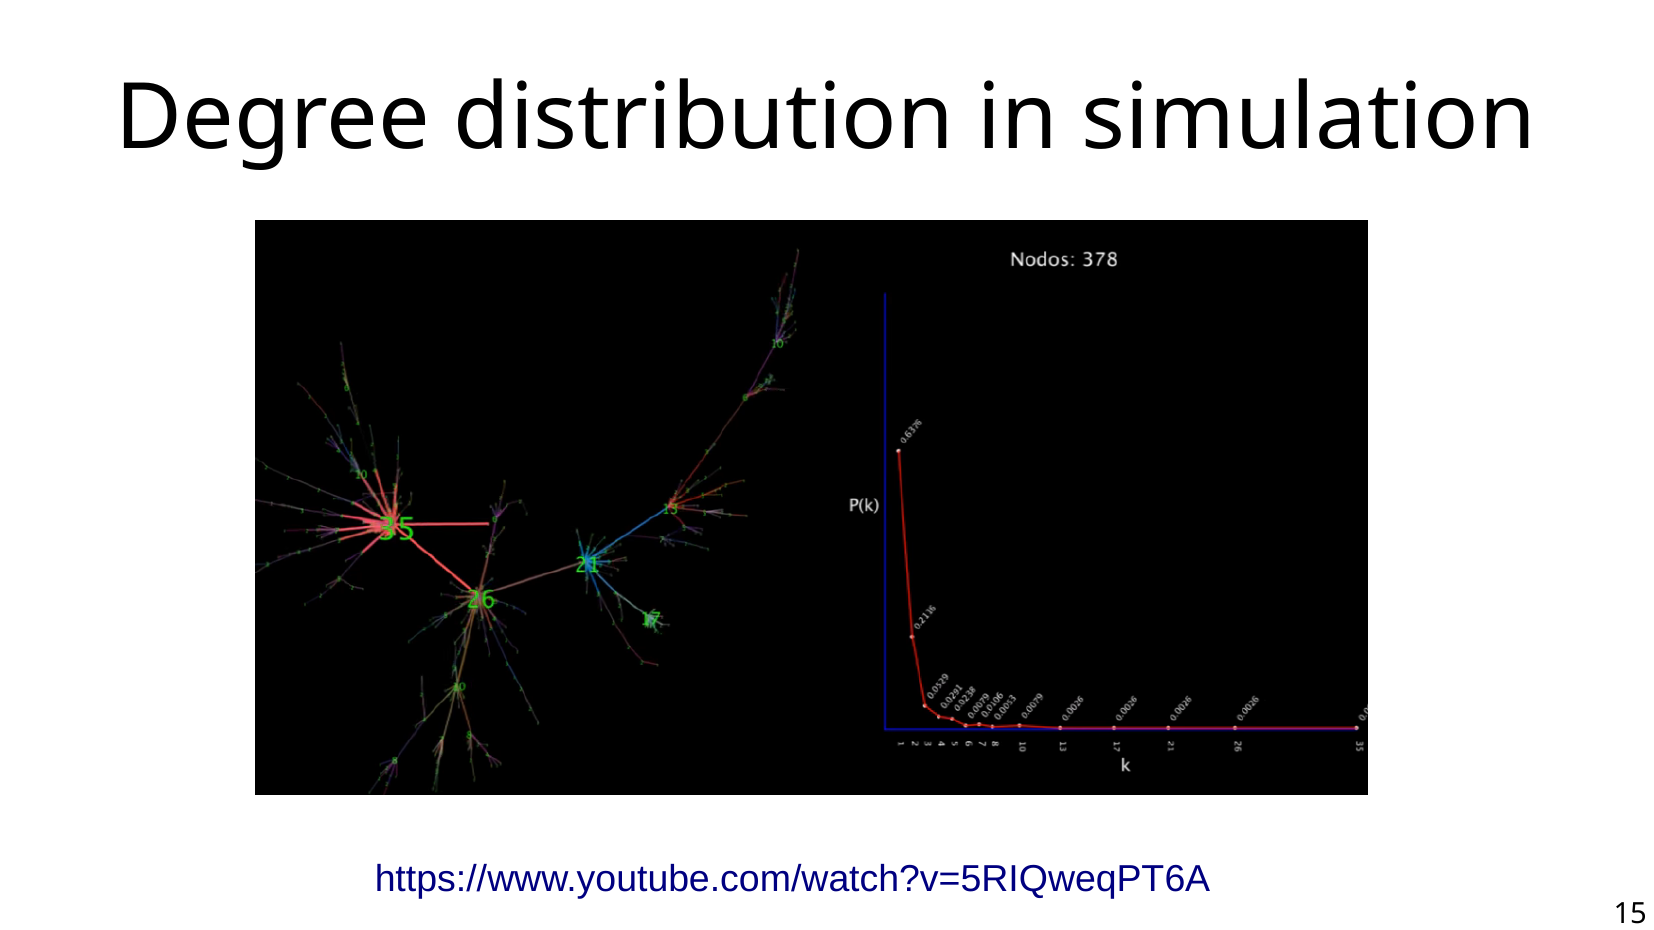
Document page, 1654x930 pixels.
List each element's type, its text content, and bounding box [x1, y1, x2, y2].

title Degree distribution in simulation [82, 1, 1571, 225]
text_box https://www.youtube.com/watch?v=5RIQweqPT6A [360, 849, 1291, 901]
picture [255, 220, 1368, 796]
